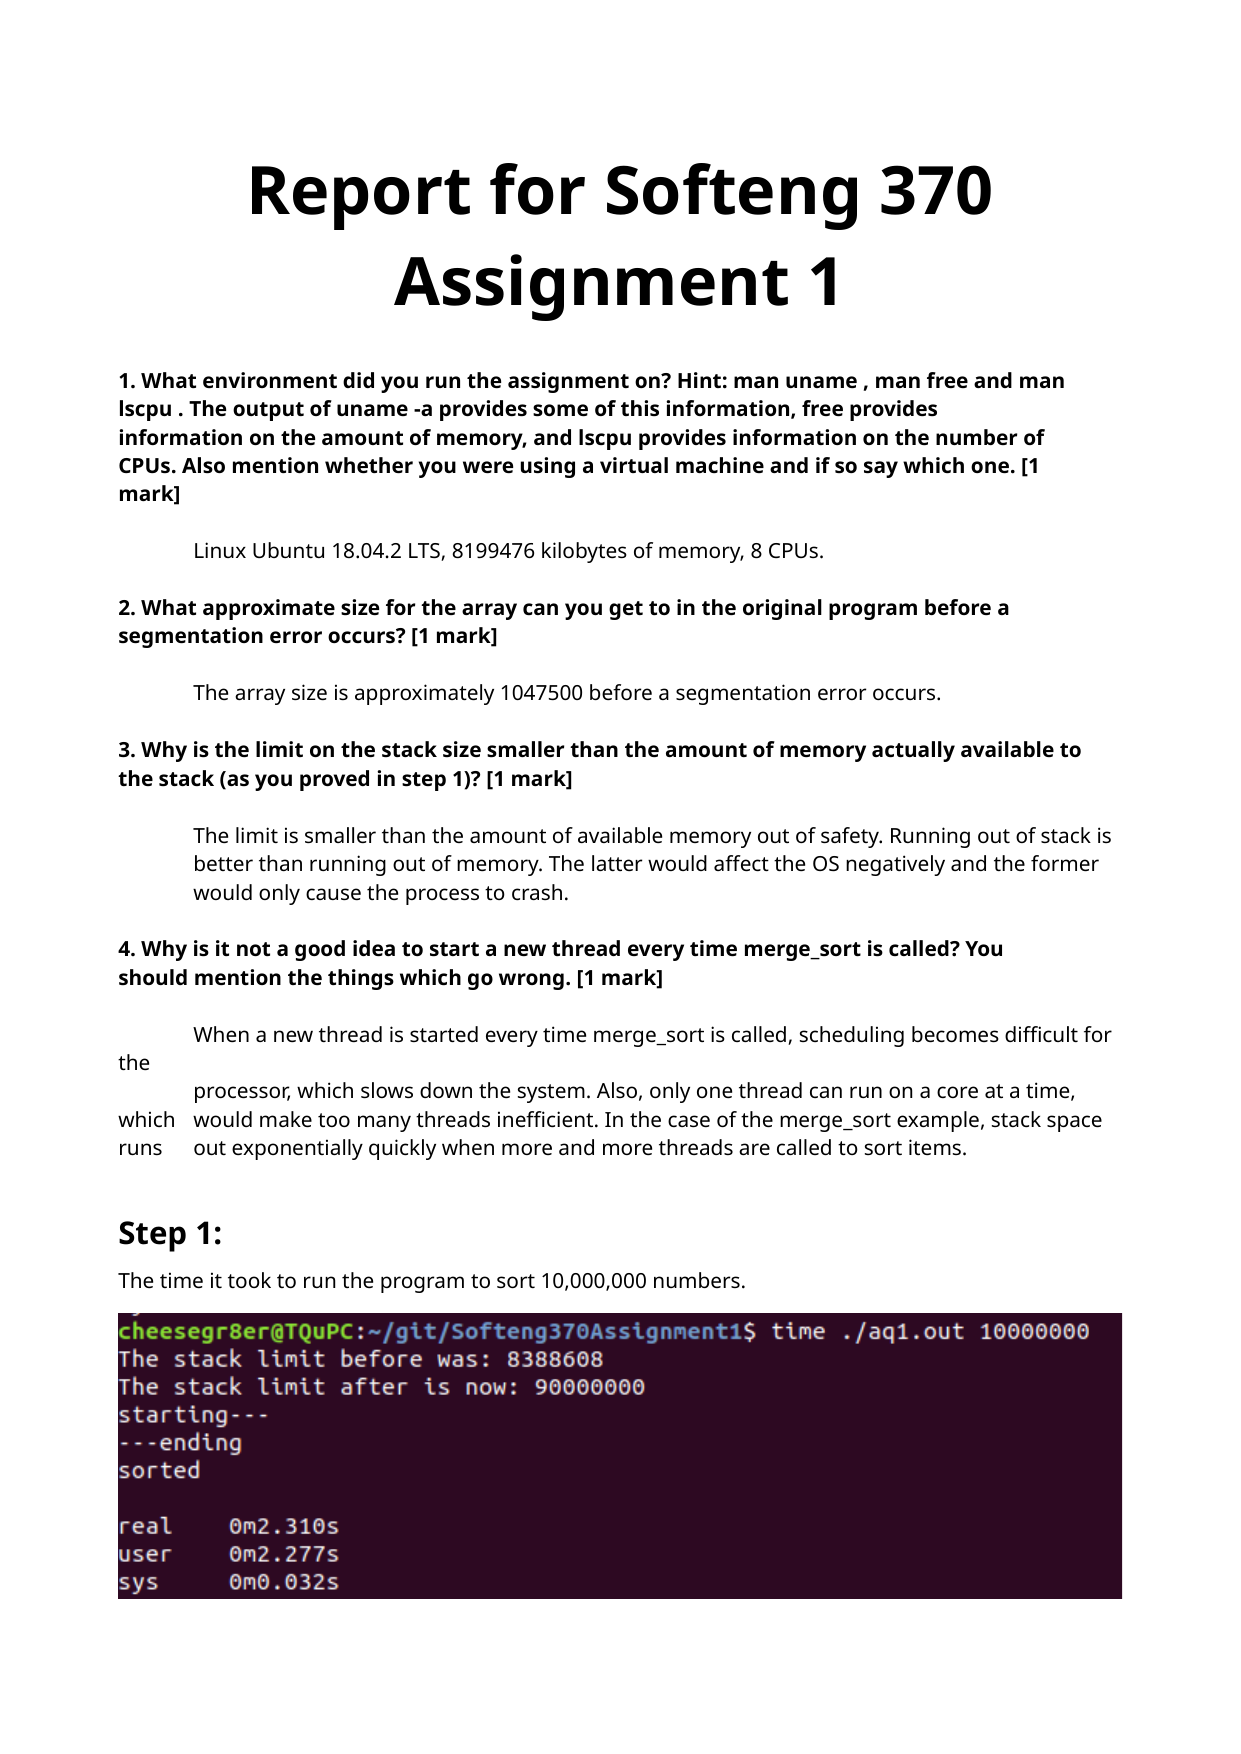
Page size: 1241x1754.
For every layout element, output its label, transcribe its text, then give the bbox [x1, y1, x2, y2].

text The time it took to run the program to sort 10,000,000 numbers. [118, 1266, 1122, 1295]
text lscpu . The output of uname -a provides some of this information, free provides [118, 394, 1122, 423]
text When a new thread is started every time merge_sort is called, scheduling becomes difficult for the [118, 1020, 1122, 1077]
text The limit is smaller than the amount of available memory out of safety. Running out of stack is better than running out of memory. The latter would affect the OS negatively and the former would only cause the process to crash. [118, 821, 1122, 906]
subtitle Step 1: [118, 1211, 1122, 1254]
text the stack (as you proved in step 1)? [1 mark] [118, 764, 1122, 792]
text 2. What approximate size for the array can you get to in the original program before a [118, 593, 1122, 622]
text segmentation error occurs? [1 mark] [118, 622, 1122, 650]
text mark] [118, 479, 1122, 508]
text The array size is approximately 1047500 before a segmentation error occurs. [118, 678, 1122, 707]
text 4. Why is it not a good idea to start a new thread every time merge_sort is called? You [118, 934, 1122, 963]
text information on the amount of memory, and lscpu provides information on the number of [118, 423, 1122, 451]
title Report for Softeng 370 Assignment 1 [118, 143, 1122, 325]
text should mention the things which go wrong. [1 mark] [118, 963, 1122, 991]
picture [118, 1313, 1123, 1599]
text CPUs. Also mention whether you were using a virtual machine and if so say which one. [1 [118, 451, 1122, 479]
text 1. What environment did you run the assignment on? Hint: man uname , man free and man [118, 366, 1122, 394]
text 3. Why is the limit on the stack size smaller than the amount of memory actually available to [118, 735, 1122, 764]
text processor, which slows down the system. Also, only one thread can run on a core at a time, which would make too many threads inefficient. In the case of the merge_sort example, stack space runs out exponentially quickly when more and more threads are called to sort items. [118, 1077, 1122, 1162]
text Linux Ubuntu 18.04.2 LTS, 8199476 kilobytes of memory, 8 CPUs. [118, 536, 1122, 565]
